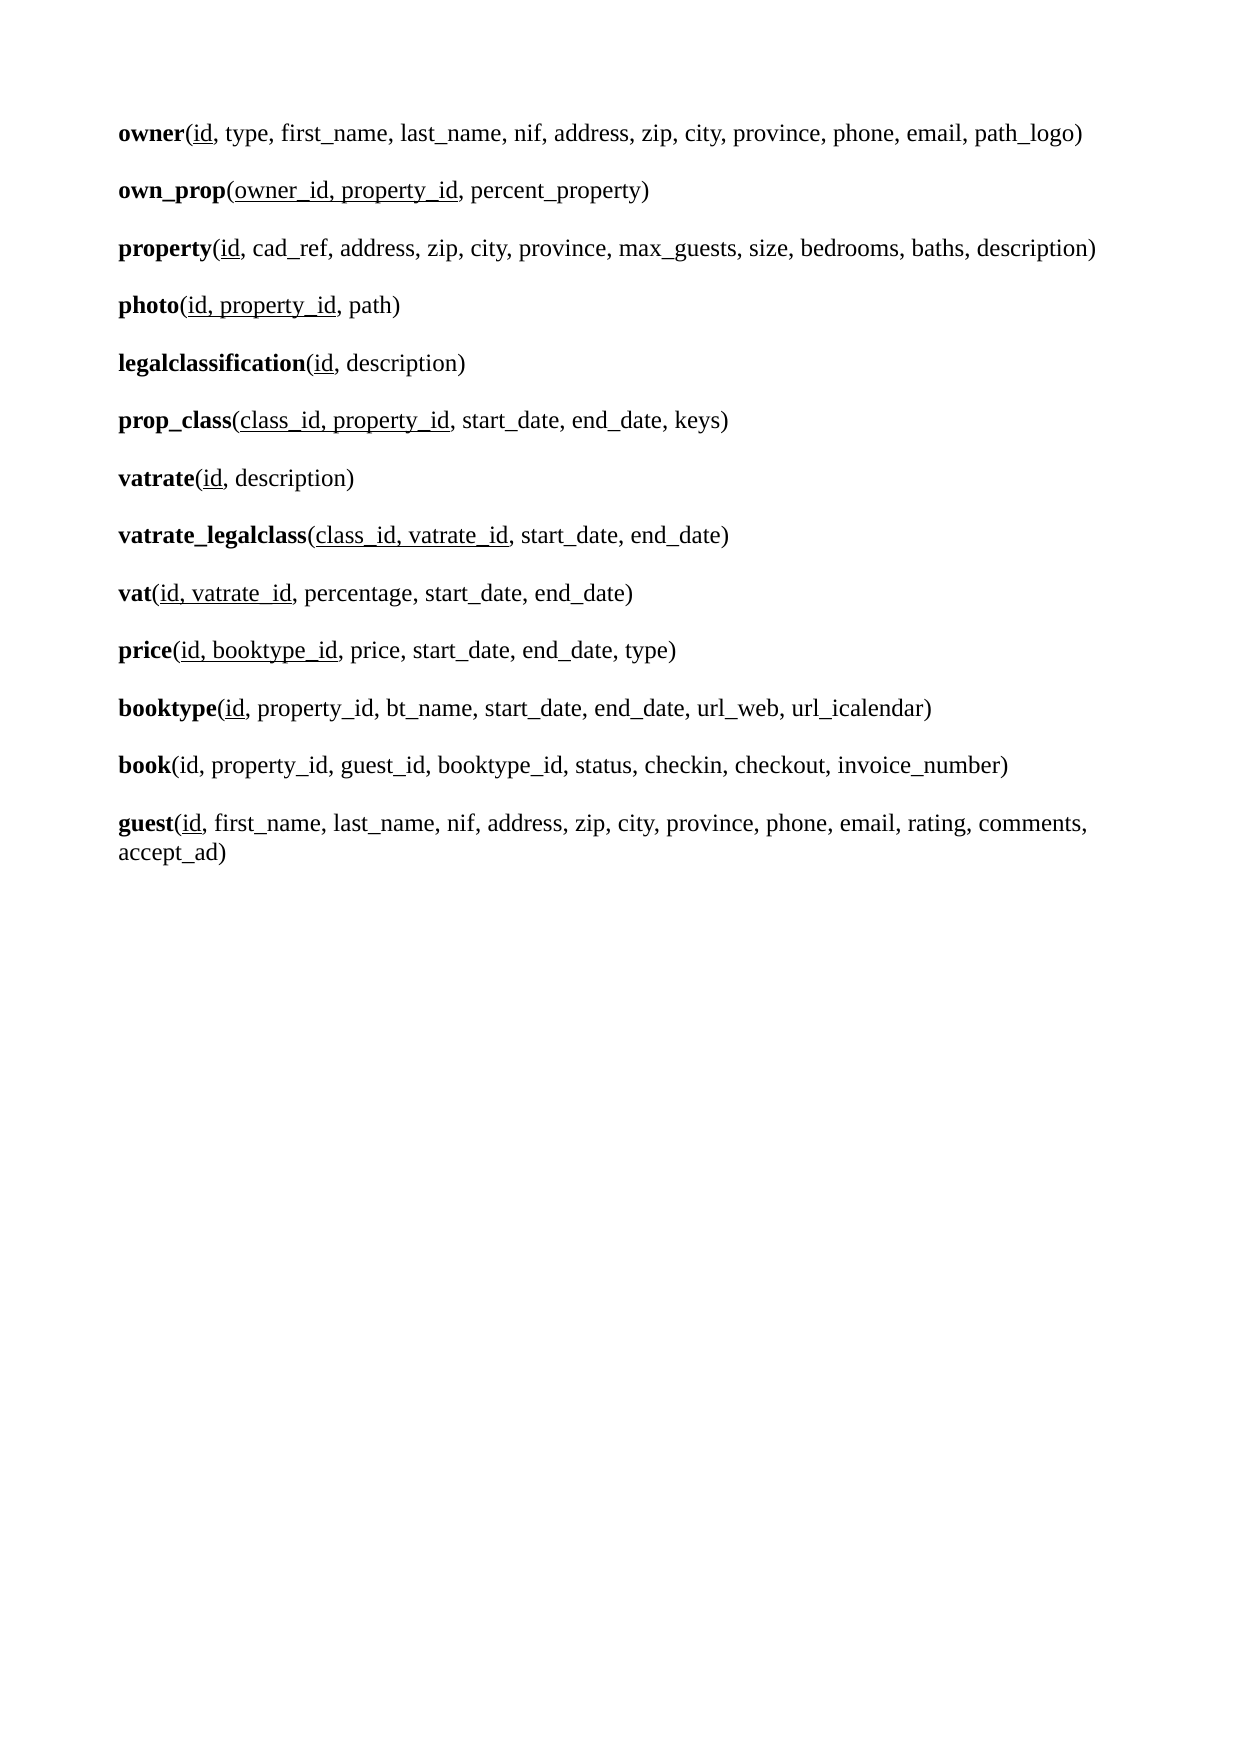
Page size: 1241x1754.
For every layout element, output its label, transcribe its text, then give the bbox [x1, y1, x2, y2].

text book(id, property_id, guest_id, booktype_id, status, checkin, checkout, invoice_number) [118, 751, 1122, 779]
text booktype(id, property_id, bt_name, start_date, end_date, url_web, url_icalendar) [118, 693, 1122, 722]
text own_prop(owner_id, property_id, percent_property) [118, 176, 1122, 204]
text vatrate(id, description) [118, 463, 1122, 492]
text vatrate_legalclass(class_id, vatrate_id, start_date, end_date) [118, 521, 1122, 549]
text legalclassification(id, description) [118, 348, 1122, 377]
text price(id, booktype_id, price, start_date, end_date, type) [118, 636, 1122, 664]
text photo(id, property_id, path) [118, 291, 1122, 319]
text property(id, cad_ref, address, zip, city, province, max_guests, size, bedrooms, baths, description) [118, 233, 1122, 262]
text vat(id, vatrate_id, percentage, start_date, end_date) [118, 578, 1122, 607]
text guest(id, first_name, last_name, nif, address, zip, city, province, phone, email, rating, comments, accept_ad) [118, 808, 1122, 866]
text prop_class(class_id, property_id, start_date, end_date, keys) [118, 406, 1122, 434]
text owner(id, type, first_name, last_name, nif, address, zip, city, province, phone, email, path_logo) [118, 118, 1122, 147]
